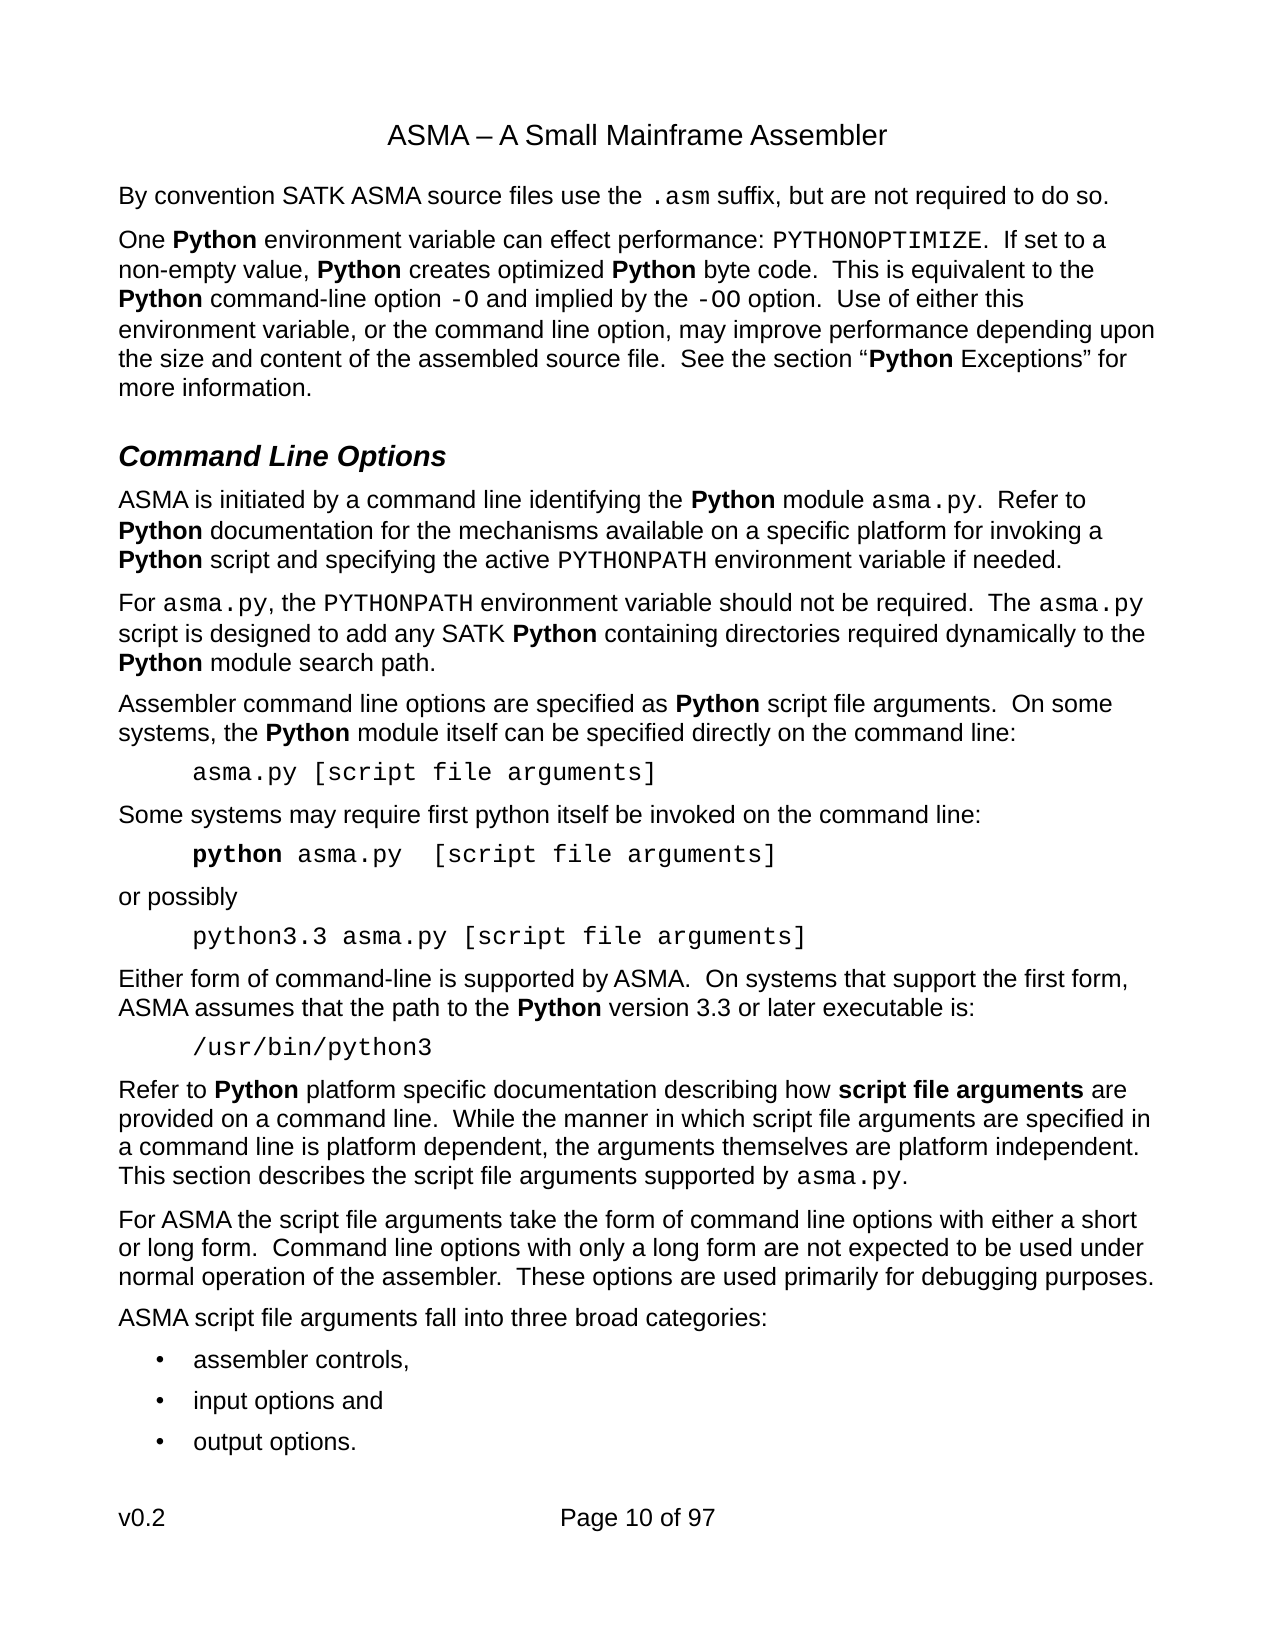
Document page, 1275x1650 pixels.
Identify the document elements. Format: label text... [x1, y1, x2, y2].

text python asma.py [script file arguments] [192, 841, 1157, 869]
text Either form of command-line is supported by ASMA. On systems that support the first form, ASMA assumes that the path to the Python version 3.3 or later executable is: [118, 964, 1157, 1022]
text or possibly [118, 882, 1157, 911]
text One Python environment variable can effect performance: PYTHONOPTIMIZE. If set to a non-empty value, Python creates optimized Python byte code. This is equivalent to the Python command-line option -O and implied by the -OO option. Use of either this environment variable, or the command line option, may improve performance depending upon the size and content of the assembled source file. See the section “Python Exceptions” for more information. [118, 224, 1157, 401]
text By convention SATK ASMA source files use the .asm suffix, but are not required to do so. [118, 181, 1157, 212]
text python3.3 asma.py [script file arguments] [192, 923, 1157, 952]
list output options. [156, 1427, 1157, 1456]
text Refer to Python platform specific documentation describing how script file arguments are provided on a command line. While the manner in which script file arguments are specified in a command line is platform dependent, the arguments themselves are platform independent. This section describes the script file arguments supported by asma.py. [118, 1075, 1157, 1192]
text For asma.py, the PYTHONPATH environment variable should not be required. The asma.py script is designed to add any SATK Python containing directories required dynamically to the Python module search path. [118, 588, 1157, 677]
text For ASMA the script file arguments take the form of command line options with either a short or long form. Command line options with only a long form are not expected to be used under normal operation of the assembler. These options are used primarily for debugging purposes. [118, 1204, 1157, 1291]
text ASMA script file arguments fall into three broad categories: [118, 1303, 1157, 1332]
list assembler controls, [156, 1344, 1157, 1373]
text Assembler command line options are specified as Python script file arguments. On some systems, the Python module itself can be specified directly on the command line: [118, 689, 1157, 747]
text Some systems may require first python itself be invoked on the command line: [118, 800, 1157, 829]
text asma.py [script file arguments] [192, 759, 1157, 787]
text ASMA is initiated by a command line identifying the Python module asma.py. Refer to Python documentation for the mechanisms available on a specific platform for invoking a Python script and specifying the active PYTHONPATH environment variable if needed. [118, 485, 1157, 576]
subtitle Command Line Options [118, 439, 1157, 472]
list input options and [156, 1386, 1157, 1415]
text /usr/bin/python3 [192, 1034, 1157, 1062]
